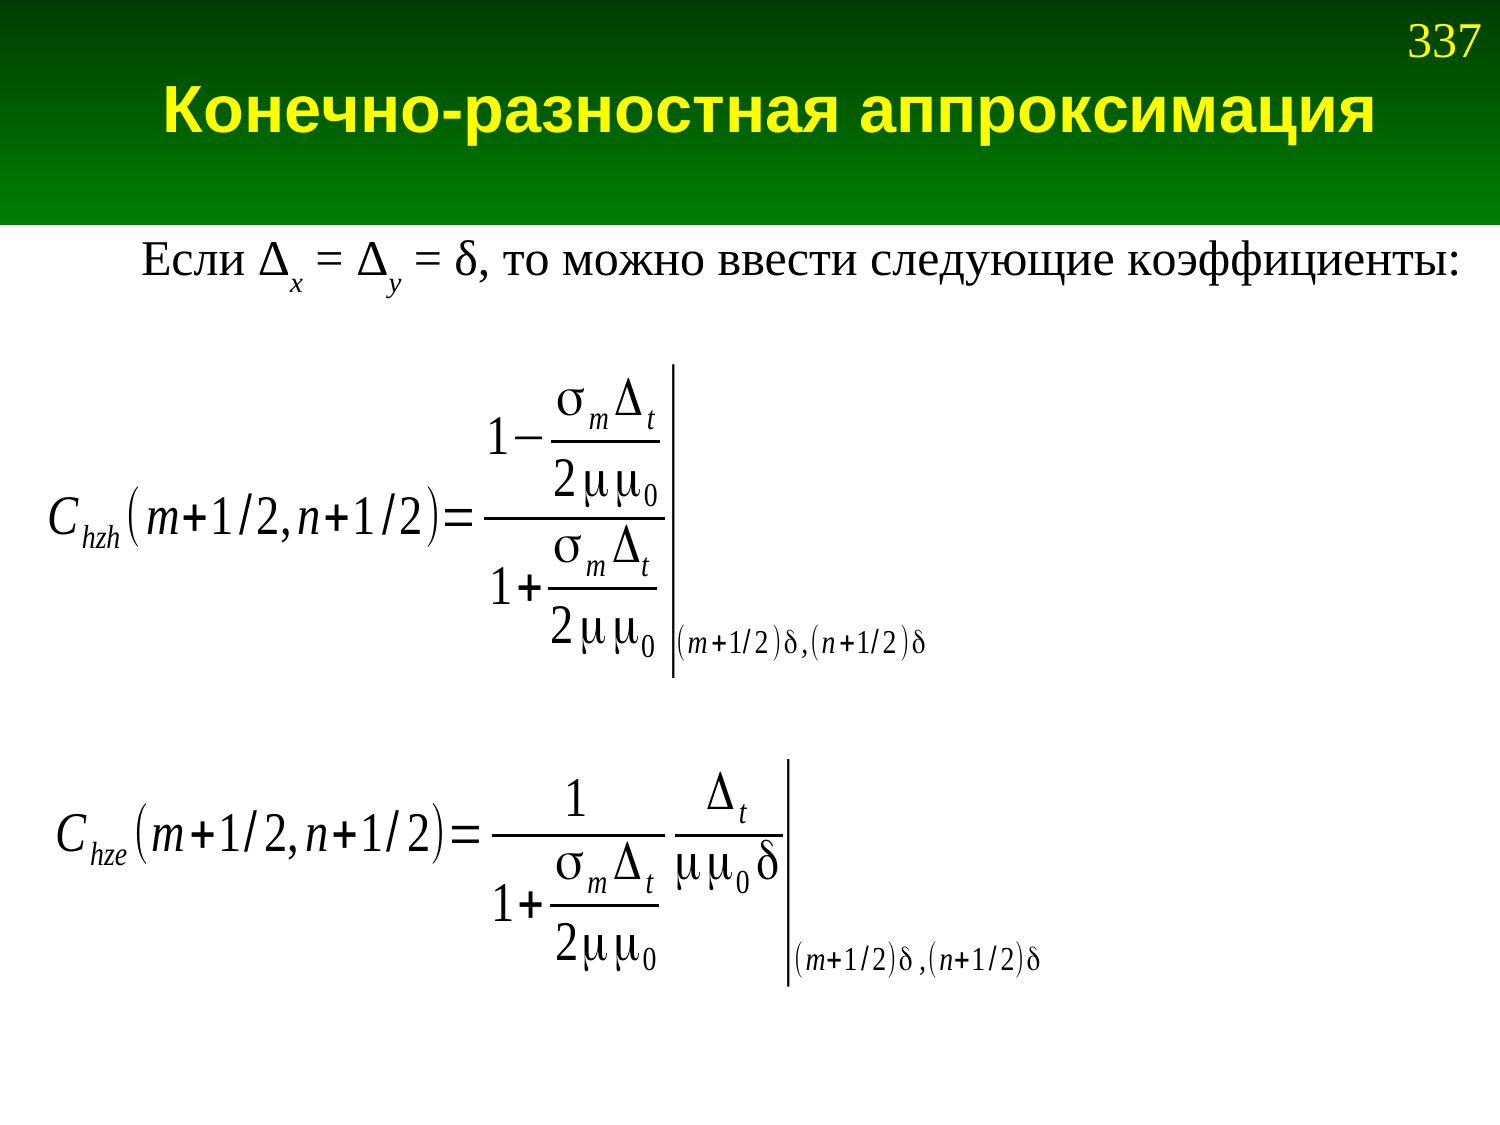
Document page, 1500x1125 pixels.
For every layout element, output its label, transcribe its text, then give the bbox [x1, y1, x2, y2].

chart [43, 756, 1053, 991]
title Конечно-разностная аппроксимация [100, 7, 1441, 204]
text_box Если Δx = Δy = δ, то можно ввести следующие коэффициенты: [126, 218, 1477, 306]
chart [35, 359, 937, 680]
